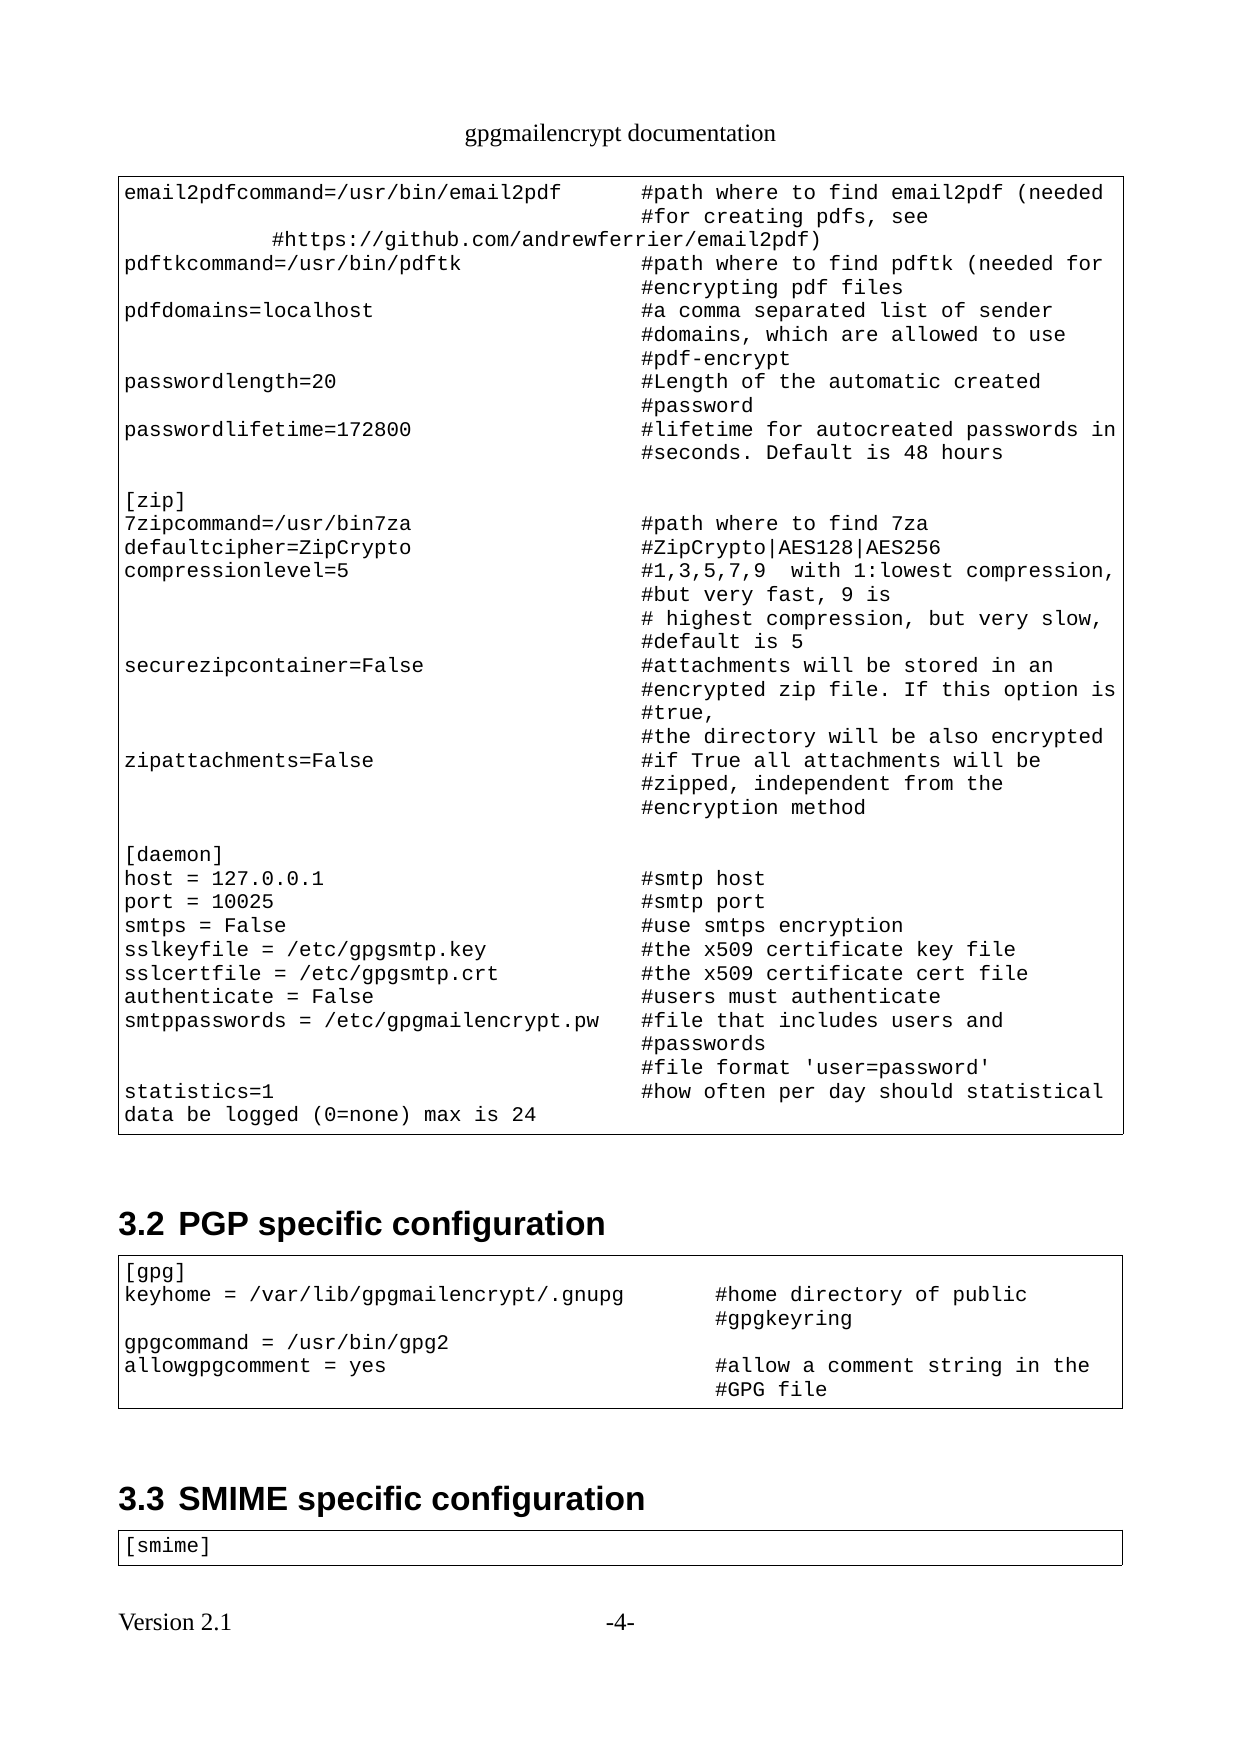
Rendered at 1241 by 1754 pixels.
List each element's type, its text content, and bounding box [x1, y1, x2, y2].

subtitle PGP specific configuration [118, 1204, 1122, 1242]
subtitle SMIME specific configuration [118, 1478, 1122, 1517]
table_header [gpg] keyhome = /var/lib/gpgmailencrypt/.gnupg #home directory of public #gpgkeyring gpgcommand = /usr/bin/gpg2 allowgpgcomment = yes #allow a comment string in the #GPG file [119, 1256, 1122, 1408]
table_header email2pdfcommand=/usr/bin/email2pdf #path where to find email2pdf (needed #for creating pdfs, see #https://github.com/andrewferrier/email2pdf) pdftkcommand=/usr/bin/pdftk #path where to find pdftk (needed for #encrypting pdf files pdfdomains=localhost #a comma separated list of sender #domains, which are allowed to use #pdf-encrypt passwordlength=20 #Length of the automatic created #password passwordlifetime=172800 #lifetime for autocreated passwords in #seconds. Default is 48 hours [zip] 7zipcommand=/usr/bin7za #path where to find 7za defaultcipher=ZipCrypto #ZipCrypto|AES128|AES256 compressionlevel=5 #1,3,5,7,9 with 1:lowest compression, #but very fast, 9 is # highest compression, but very slow, #default is 5 securezipcontainer=False #attachments will be stored in an #encrypted zip file. If this option is #true, #the directory will be also encrypted zipattachments=False #if True all attachments will be #zipped, independent from the #encryption method [daemon] host = 127.0.0.1 #smtp host port = 10025 #smtp port smtps = False #use smtps encryption sslkeyfile = /etc/gpgsmtp.key #the x509 certificate key file sslcertfile = /etc/gpgsmtp.crt #the x509 certificate cert file authenticate = False #users must authenticate smtppasswords = /etc/gpgmailencrypt.pw #file that includes users and #passwords #file format 'user=password' statistics=1 #how often per day should statistical data be logged (0=none) max is 24 [119, 177, 1123, 1134]
table_header [smime] [119, 1531, 1122, 1565]
